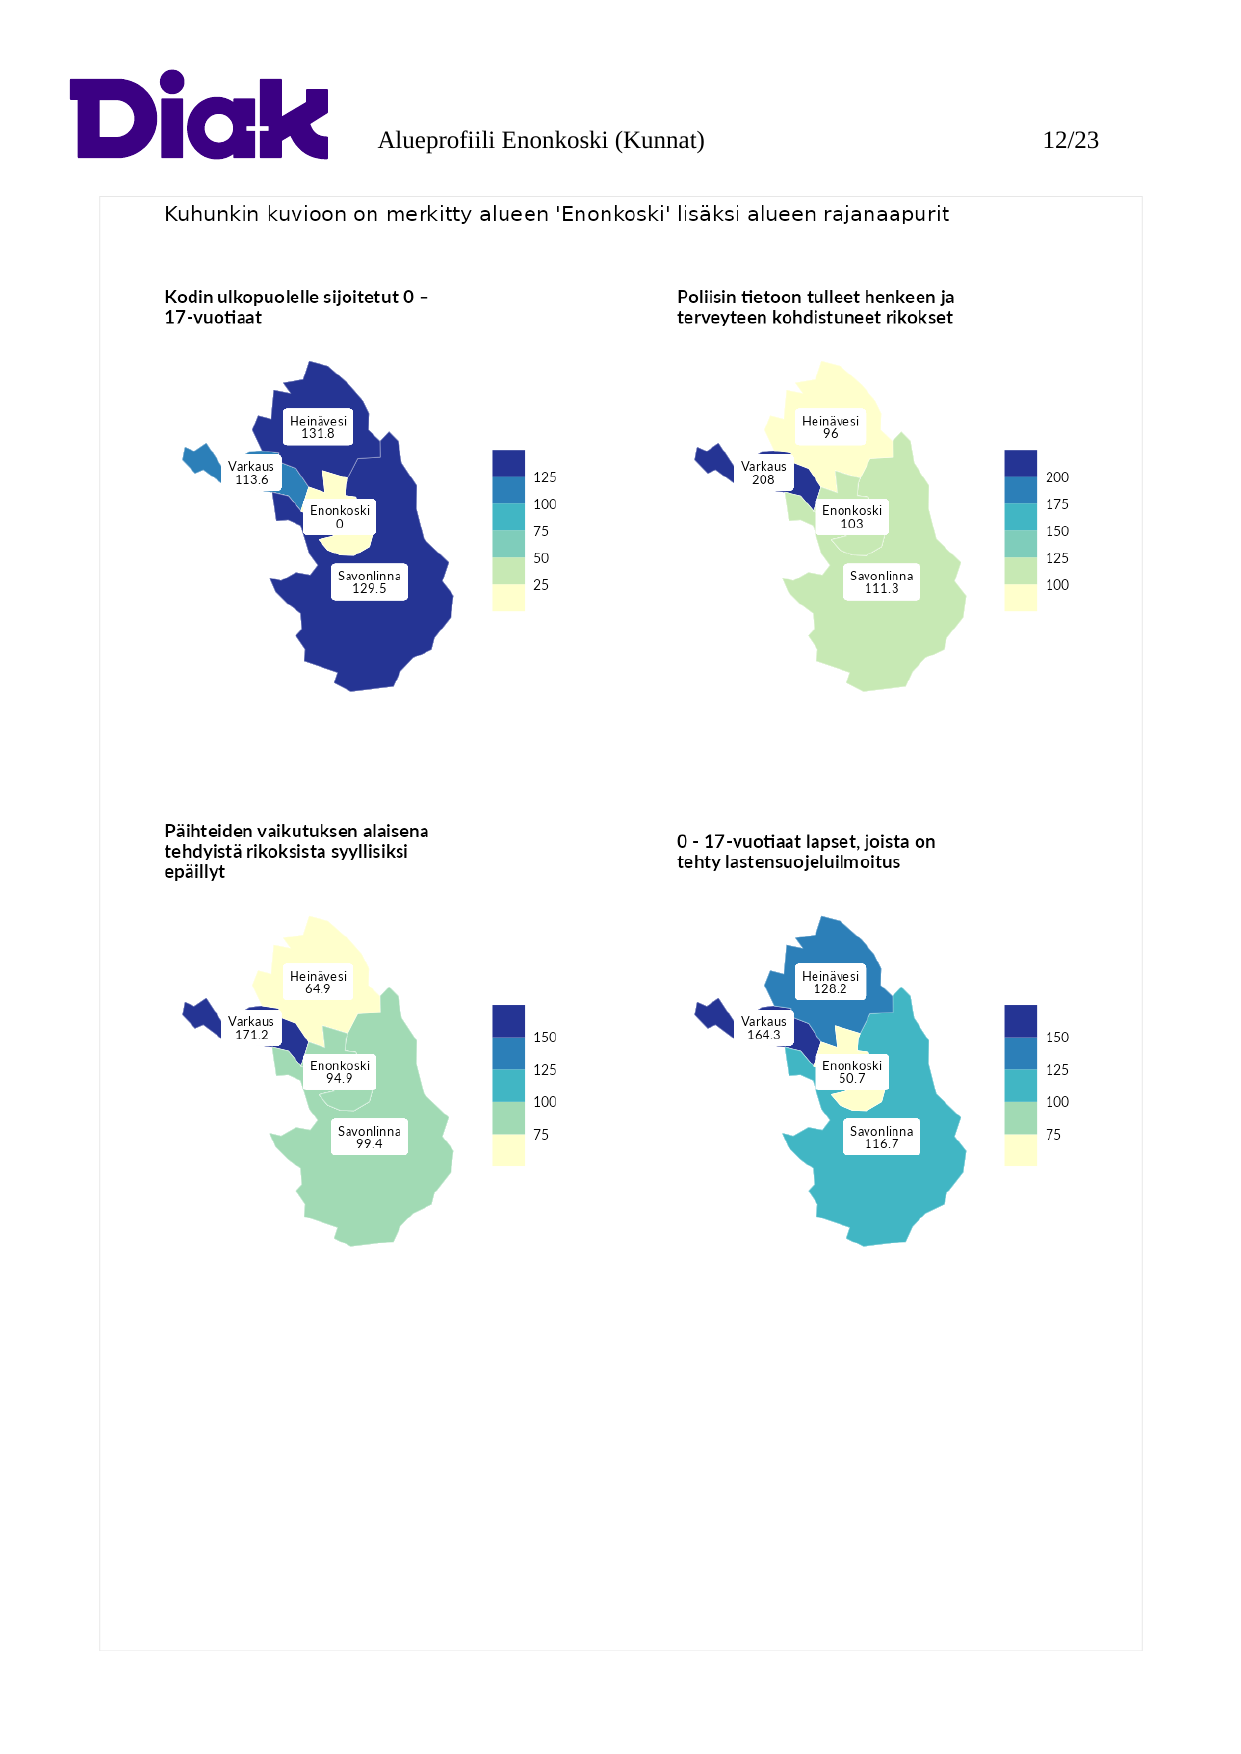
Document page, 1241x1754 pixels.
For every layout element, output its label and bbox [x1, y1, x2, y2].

picture [61, 196, 1179, 1651]
